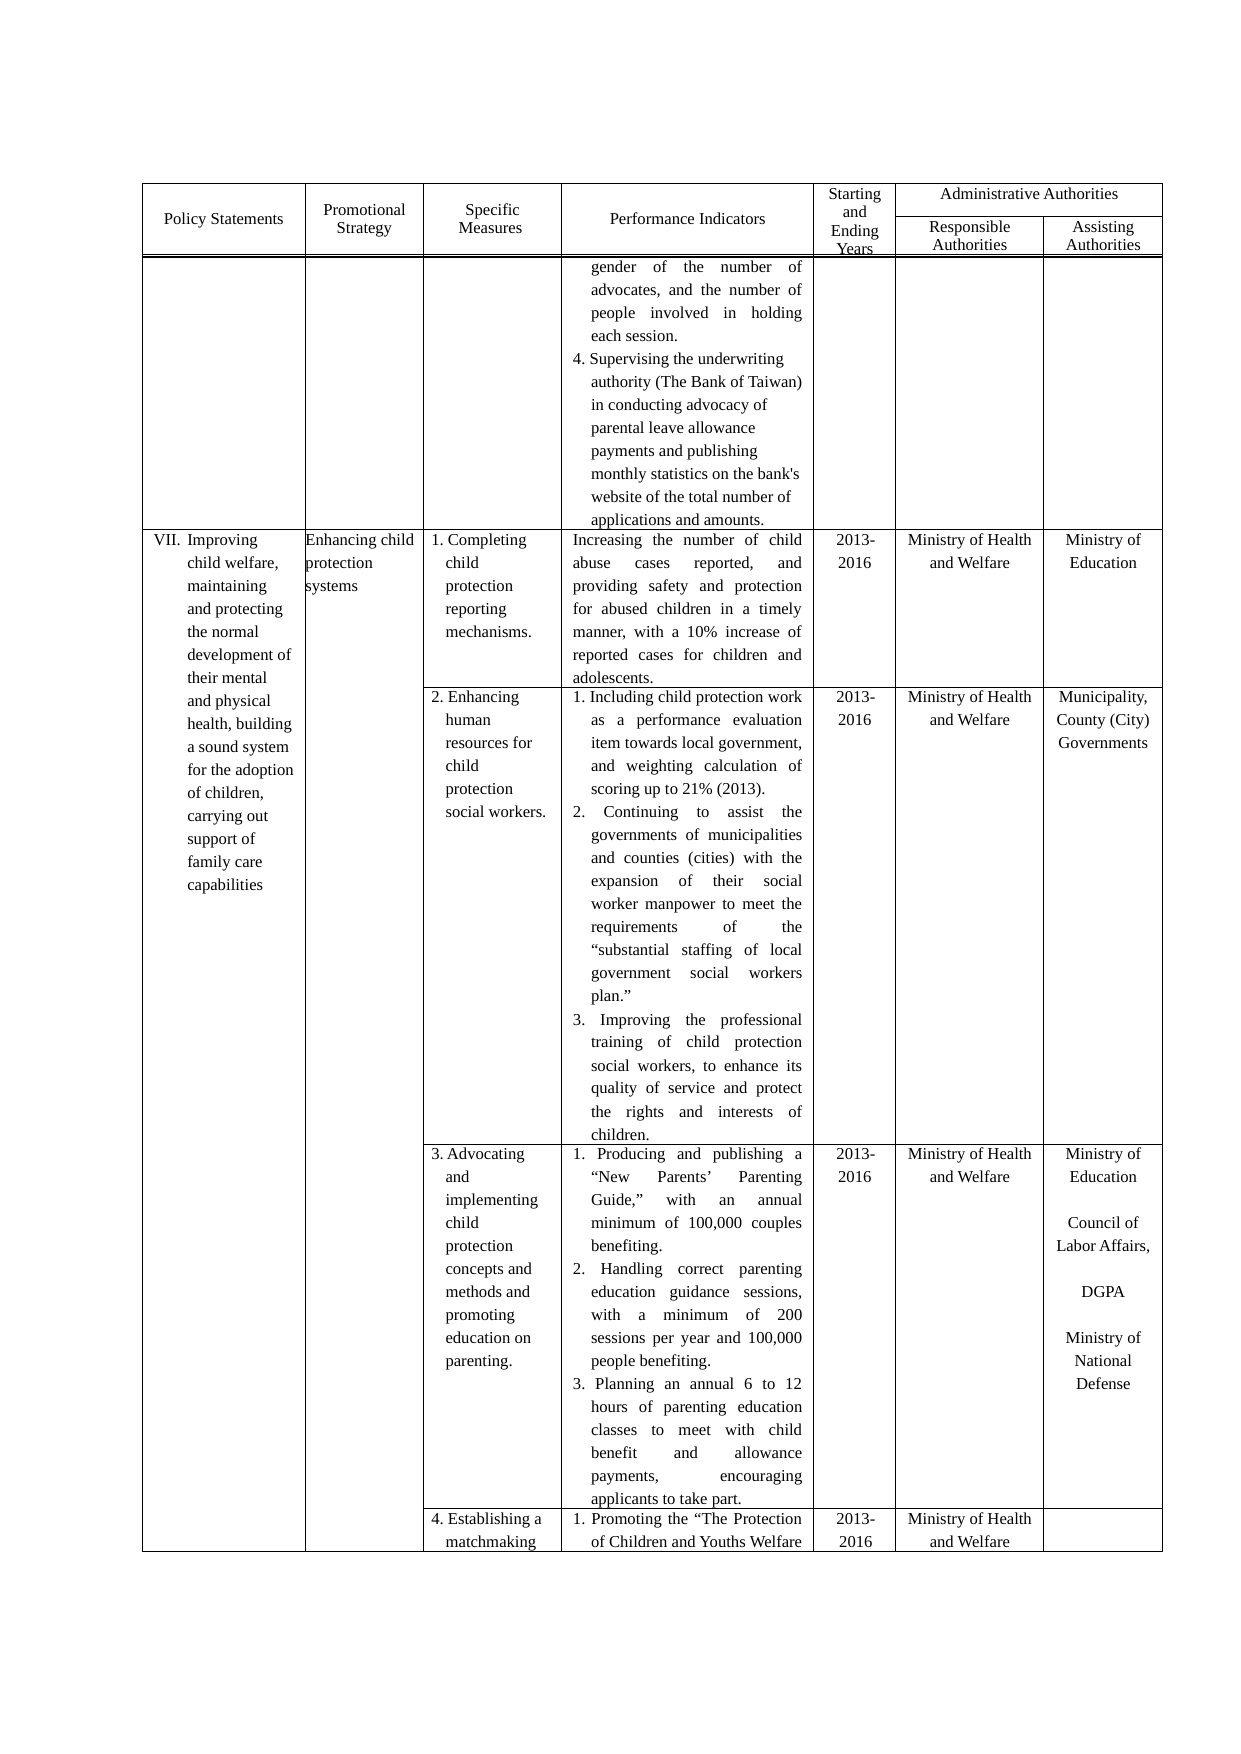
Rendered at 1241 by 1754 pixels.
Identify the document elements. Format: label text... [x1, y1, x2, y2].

table_cell 2013- 2016 [814, 1509, 895, 1551]
table_header Specific Measures [424, 184, 561, 254]
table_cell 2. Enhancing human resources for child protection social workers. [424, 688, 561, 1143]
table_cell Ministry of Education Council of Labor Affairs, DGPA Ministry of National Defense [1044, 1145, 1162, 1508]
table_cell 1. Producing and publishing a “New Parents’ Parenting Guide,” with an annual minimum of 100,000 couples benefiting. 2. Handling correct parenting education guidance sessions, with a minimum of 200 sessions per year and 100,000 people benefiting. 3. Planning an annual 6 to 12 hours of parenting education classes to meet with child benefit and allowance payments, encouraging applicants to take part. [562, 1145, 813, 1508]
table_cell 4. Establishing a matchmaking [424, 1509, 561, 1551]
table_header Administrative Authorities [896, 184, 1162, 216]
table_header Policy Statements [143, 184, 305, 254]
table_header Starting and Ending Years [814, 184, 895, 254]
table_cell 2013- 2016 [814, 530, 895, 687]
table_cell Responsible Authorities [896, 217, 1043, 254]
table_cell Assisting Authorities [1044, 217, 1162, 254]
table_cell Ministry of Health and Welfare [896, 530, 1043, 687]
table_cell [896, 258, 1043, 529]
table_cell [814, 258, 895, 529]
table_cell Ministry of Health and Welfare [896, 1145, 1043, 1508]
table_cell Ministry of Health and Welfare [896, 1509, 1043, 1551]
table_cell 1. Including child protection work as a performance evaluation item towards local government, and weighting calculation of scoring up to 21% (2013). 2. Continuing to assist the governments of municipalities and counties (cities) with the expansion of their social worker manpower to meet the requirements of the “substantial staffing of local government social workers plan.” 3. Improving the professional training of child protection social workers, to enhance its quality of service and protect the rights and interests of children. [562, 688, 813, 1143]
table_cell [1044, 258, 1162, 529]
table_header Performance Indicators [562, 184, 813, 254]
table_cell 2013- 2016 [814, 688, 895, 1143]
table_cell Improving child welfare, maintaining and protecting the normal development of their mental and physical health, building a sound system for the adoption of children, carrying out support of family care capabilities [143, 530, 305, 1551]
table_cell Increasing the number of child abuse cases reported, and providing safety and protection for abused children in a timely manner, with a 10% increase of reported cases for children and adolescents. [562, 530, 813, 687]
table_cell gender of the number of advocates, and the number of people involved in holding each session. 4. Supervising the underwriting authority (The Bank of Taiwan) in conducting advocacy of parental leave allowance payments and publishing monthly statistics on the bank's website of the total number of applications and amounts. [562, 258, 813, 529]
table_header Promotional Strategy [306, 184, 423, 254]
table_cell Ministry of Health and Welfare [896, 688, 1043, 1143]
table_cell Municipality, County (City) Governments [1044, 688, 1162, 1143]
table_cell [424, 258, 561, 529]
table_cell [1044, 1509, 1162, 1551]
table_cell 2013- 2016 [814, 1145, 895, 1508]
table_cell Enhancing child protection systems [306, 530, 423, 1551]
table_cell [306, 258, 423, 529]
table_cell Ministry of Education [1044, 530, 1162, 687]
table_cell [143, 258, 305, 529]
table_cell 1. Completing child protection reporting mechanisms. [424, 530, 561, 687]
table_cell 1. Promoting the “The Protection of Children and Youths Welfare [562, 1509, 813, 1551]
table_cell 3. Advocating and implementing child protection concepts and methods and promoting education on parenting. [424, 1145, 561, 1508]
